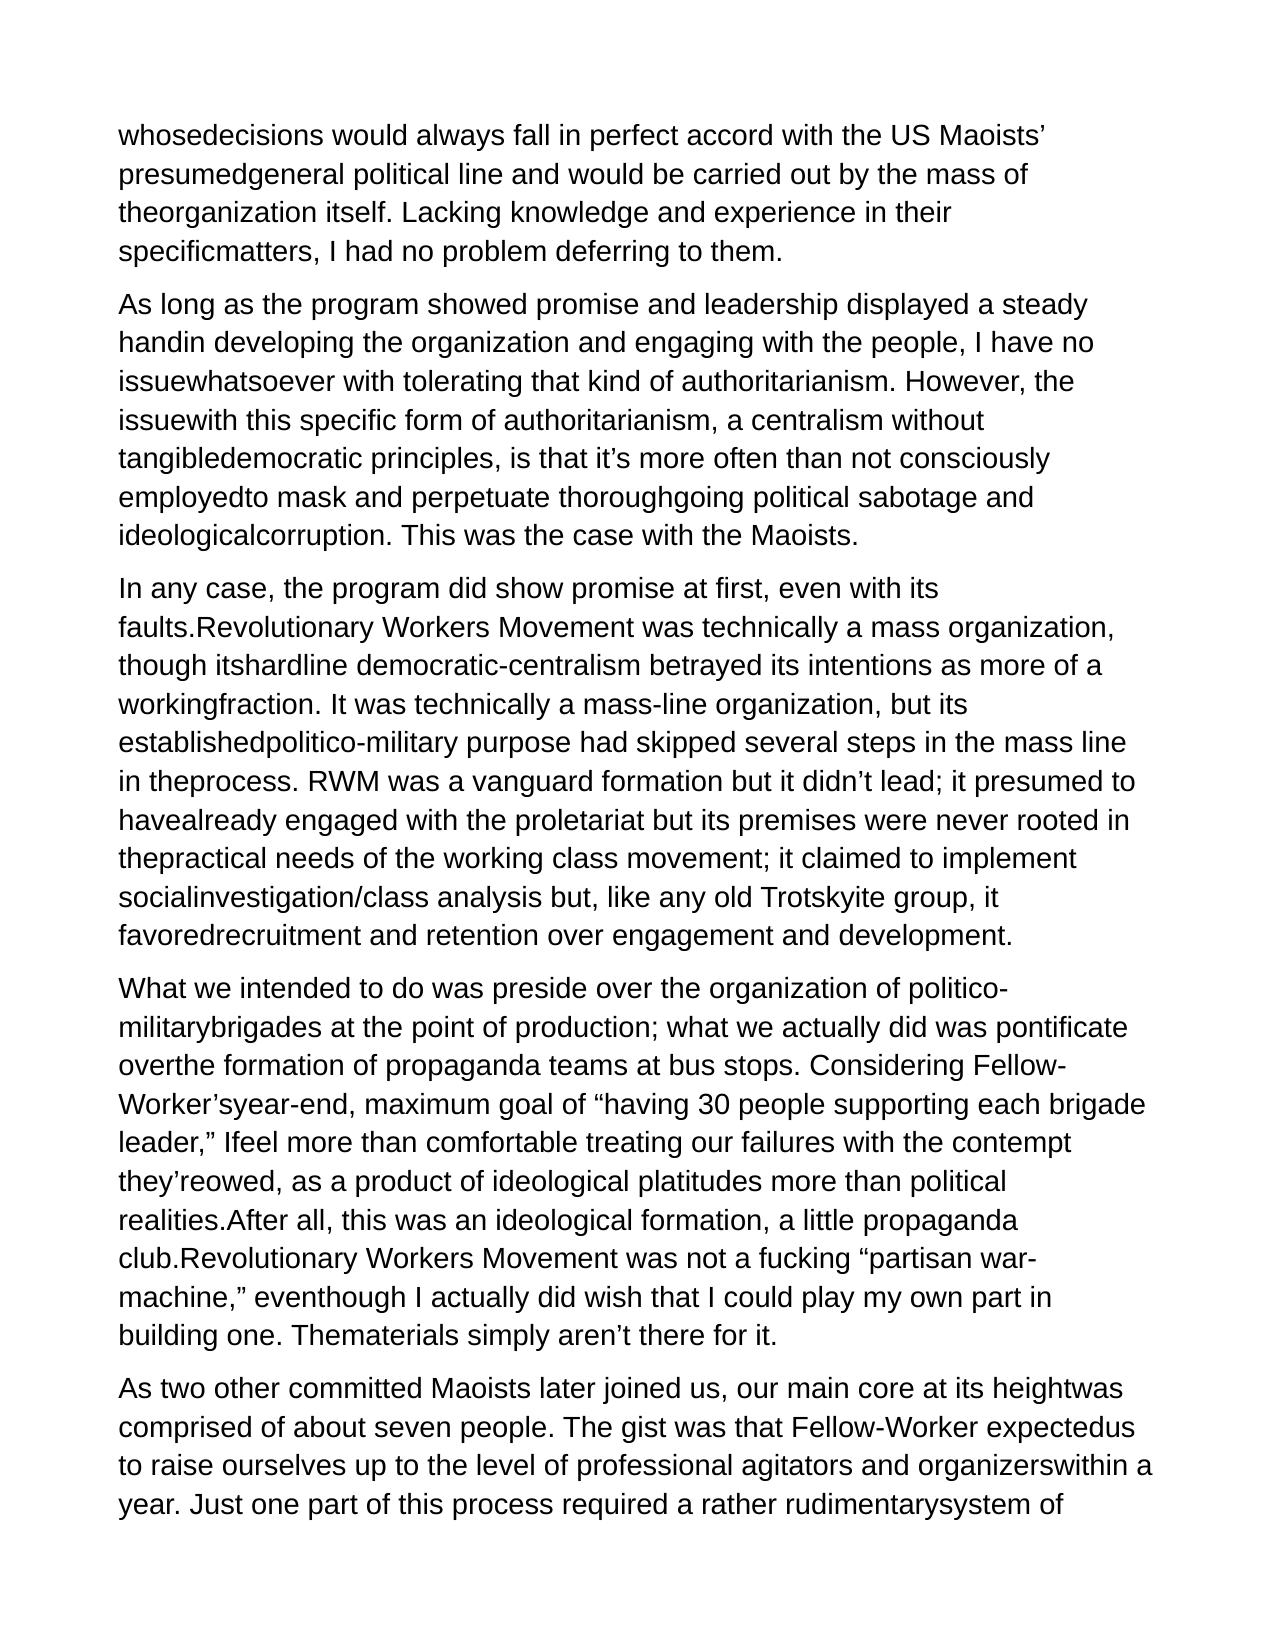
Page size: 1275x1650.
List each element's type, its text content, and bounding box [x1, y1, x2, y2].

text What we intended to do was preside over the organization of politico-militarybrigades at the point of production; what we actually did was pontificate overthe formation of propaganda teams at bus stops. Considering Fellow-Worker’syear-end, maximum goal of “having 30 people supporting each brigade leader,” Ifeel more than comfortable treating our failures with the contempt they’reowed, as a product of ideological platitudes more than political realities.After all, this was an ideological formation, a little propaganda club.Revolutionary Workers Movement was not a fucking “partisan war-machine,” eventhough I actually did wish that I could play my own part in building one. Thematerials simply aren’t there for it. [118, 971, 1157, 1352]
text whosedecisions would always fall in perfect accord with the US Maoists’ presumedgeneral political line and would be carried out by the mass of theorganization itself. Lacking knowledge and experience in their specificmatters, I had no problem deferring to them. [118, 118, 1157, 267]
text As long as the program showed promise and leadership displayed a steady handin developing the organization and engaging with the people, I have no issuewhatsoever with tolerating that kind of authoritarianism. However, the issuewith this specific form of authoritarianism, a centralism without tangibledemocratic principles, is that it’s more often than not consciously employedto mask and perpetuate thoroughgoing political sabotage and ideologicalcorruption. This was the case with the Maoists. [118, 287, 1157, 552]
text In any case, the program did show promise at first, even with its faults.Revolutionary Workers Movement was technically a mass organization, though itshardline democratic-centralism betrayed its intentions as more of a workingfraction. It was technically a mass-line organization, but its establishedpolitico-military purpose had skipped several steps in the mass line in theprocess. RWM was a vanguard formation but it didn’t lead; it presumed to havealready engaged with the proletariat but its premises were never rooted in thepractical needs of the working class movement; it claimed to implement socialinvestigation/class analysis but, like any old Trotskyite group, it favoredrecruitment and retention over engagement and development. [118, 571, 1157, 952]
text As two other committed Maoists later joined us, our main core at its heightwas comprised of about seven people. The gist was that Fellow-Worker expectedus to raise ourselves up to the level of professional agitators and organizerswithin a year. Just one part of this process required a rather rudimentarysystem of [118, 1371, 1157, 1520]
